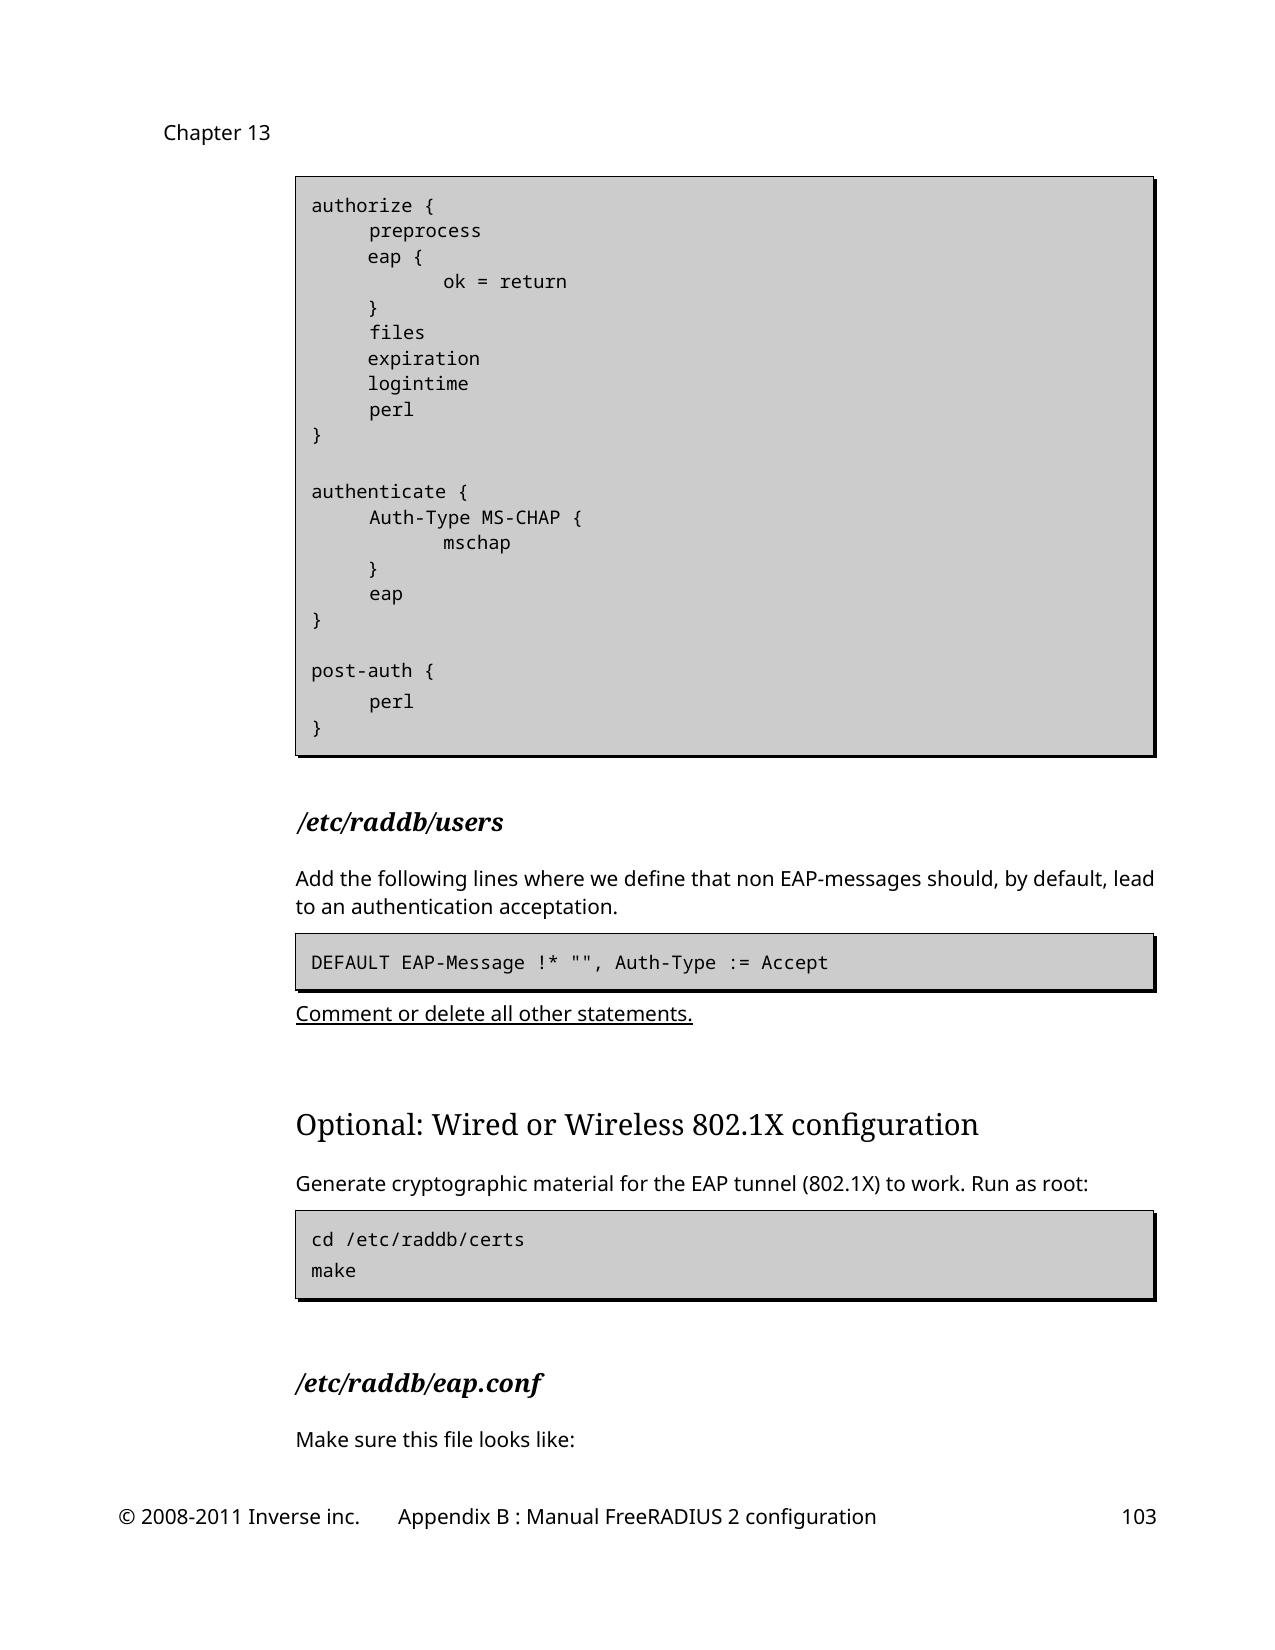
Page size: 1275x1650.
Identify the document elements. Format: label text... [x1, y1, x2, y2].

text DEFAULT EAP-Message !* "", Auth-Type := Accept [296, 934, 1153, 989]
text Generate cryptographic material for the EAP tunnel (802.1X) to work. Run as root: [295, 1169, 1157, 1198]
text authenticate { Auth-Type MS-CHAP { mschap } eap } post-auth { [296, 437, 1153, 673]
text perl } [296, 673, 1153, 755]
text Add the following lines where we define that non EAP-messages should, by default, lead to an authentication acceptation. [295, 864, 1157, 921]
text make [296, 1242, 1153, 1298]
subtitle Optional: Wired or Wireless 802.1X configuration [295, 1105, 1157, 1144]
subtitle /etc/raddb/eap.conf [259, 1366, 1157, 1400]
subtitle /etc/raddb/users [261, 805, 1157, 839]
text Comment or delete all other statements. [295, 999, 1157, 1028]
text authorize { preprocess eap { ok = return } files expiration logintime perl } [296, 177, 1153, 437]
text cd /etc/raddb/certs [296, 1211, 1153, 1242]
text Make sure this file looks like: [295, 1425, 1157, 1453]
